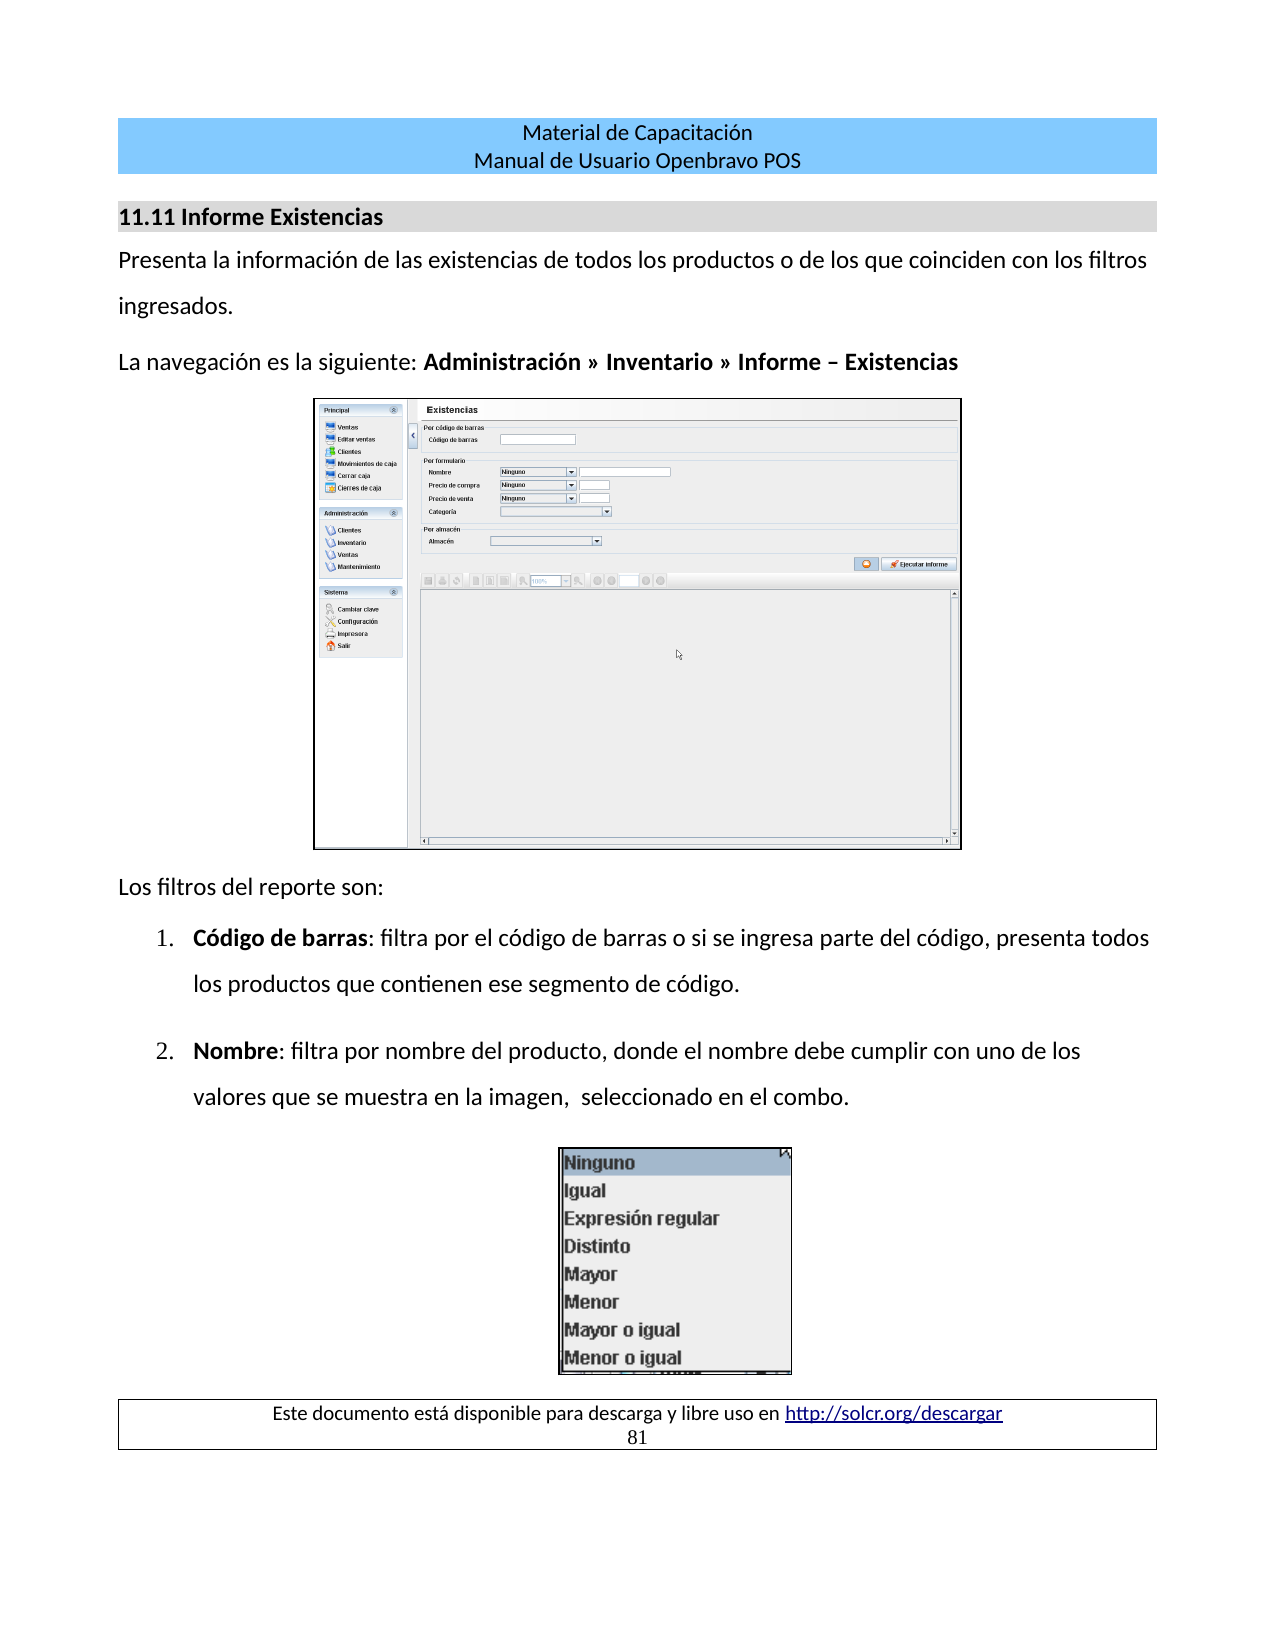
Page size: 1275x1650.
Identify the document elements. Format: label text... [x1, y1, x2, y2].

text Los filtros del reporte son: [118, 871, 1157, 902]
list Código de barras: filtra por el código de barras o si se ingresa parte del código, presenta todos los productos que contienen ese segmento de código. [156, 923, 1157, 999]
subtitle 11.11 Informe Existencias [118, 201, 1157, 232]
text Presenta la información de las existencias de todos los productos o de los que coinciden con los filtros ingresados. [118, 244, 1157, 321]
list Nombre: filtra por nombre del producto, donde el nombre debe cumplir con uno de los valores que se muestra en la imagen, seleccionado en el combo. [156, 1035, 1157, 1111]
text La navegación es la siguiente: Administración » Inventario » Informe – Existencias [118, 346, 1157, 377]
